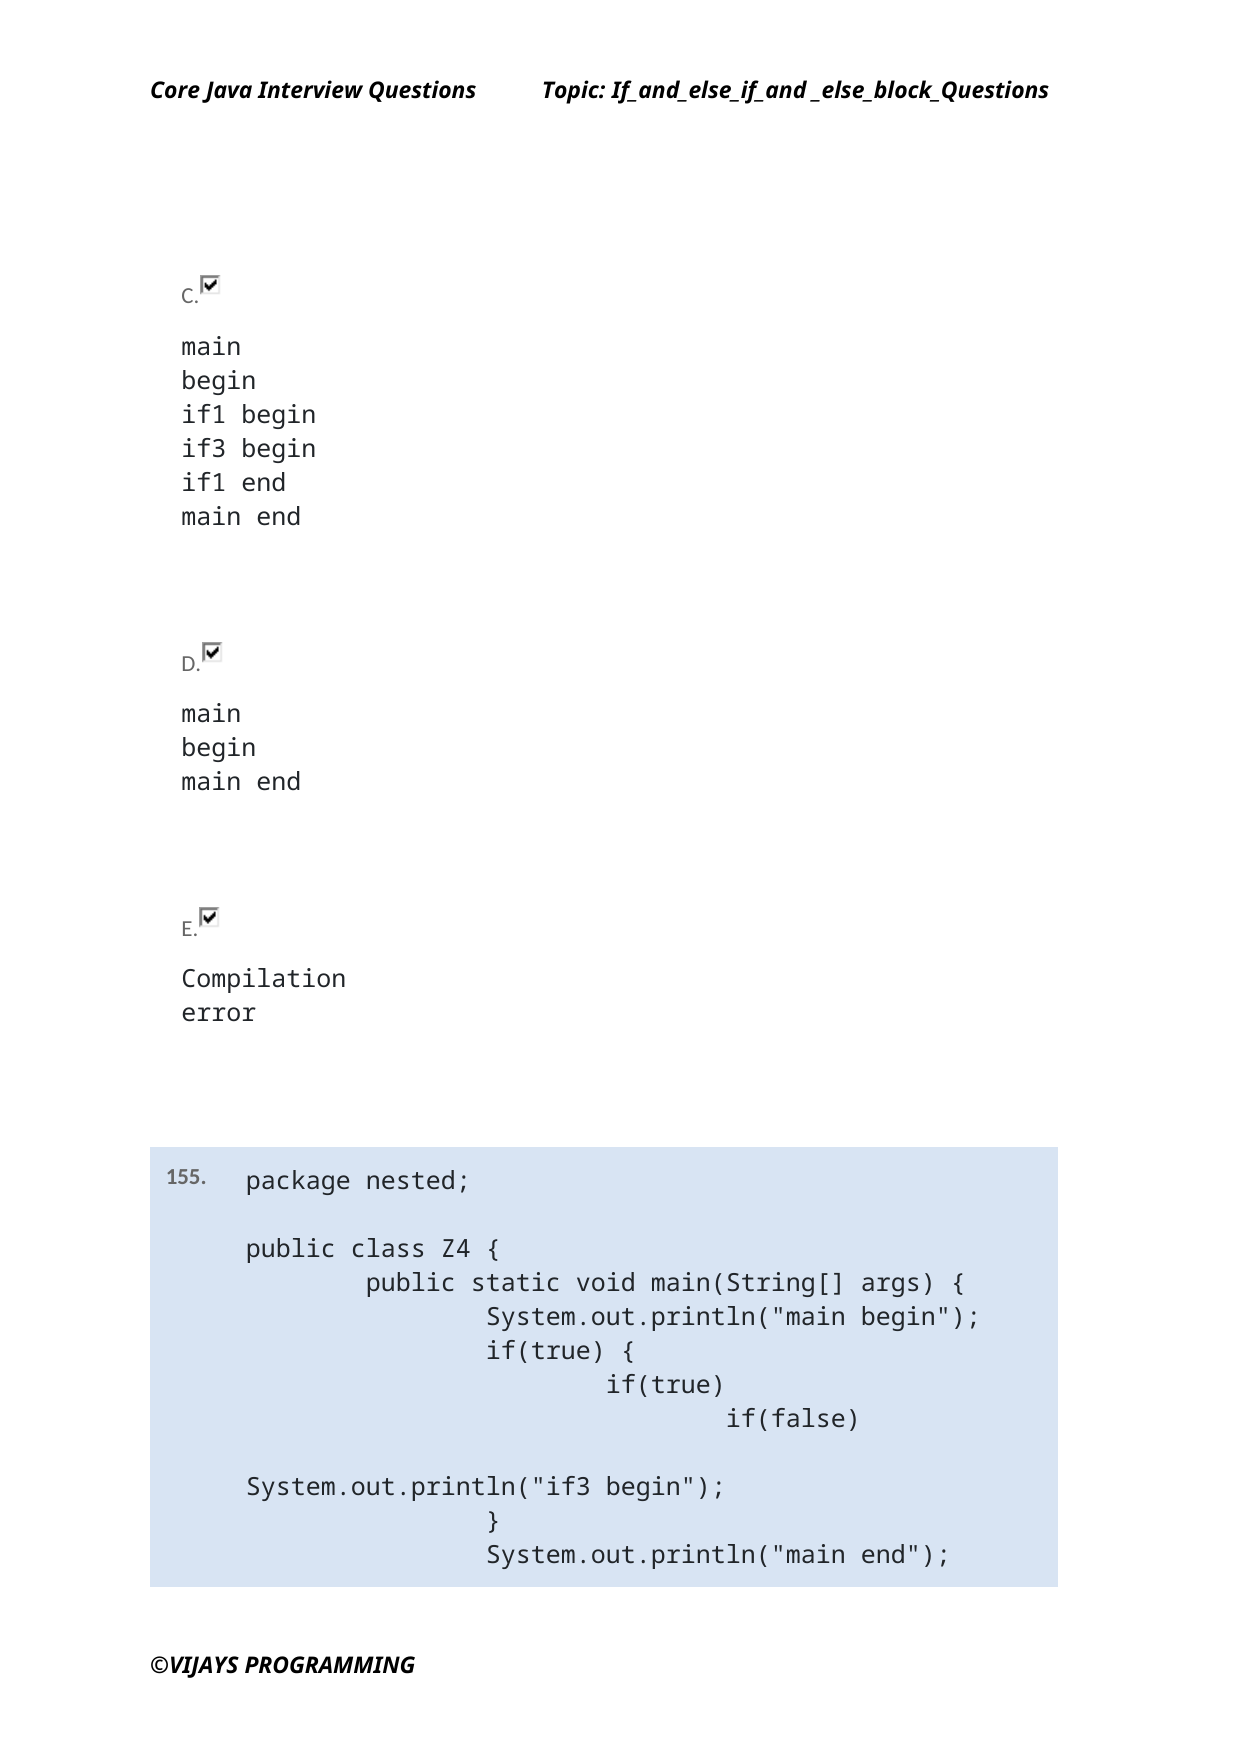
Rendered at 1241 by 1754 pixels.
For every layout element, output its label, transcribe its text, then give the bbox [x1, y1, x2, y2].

table_header package nested; public class Z4 { public static void main(String[] args) { System.out.println("main begin"); if(true) { if(true) if(false) System.out.println("if3 begin"); } System.out.println("main end"); [230, 1147, 1058, 1587]
table_header 155. [150, 1147, 230, 1587]
table_header C. main begin if1 begin if3 begin if1 end main end [181, 268, 319, 635]
table_cell [150, 150, 1090, 1147]
table_header [1058, 1147, 1090, 1587]
table_header E. Compilation error [181, 900, 429, 1131]
table_header D. main begin main end [181, 635, 319, 900]
table_header [181, 166, 319, 268]
